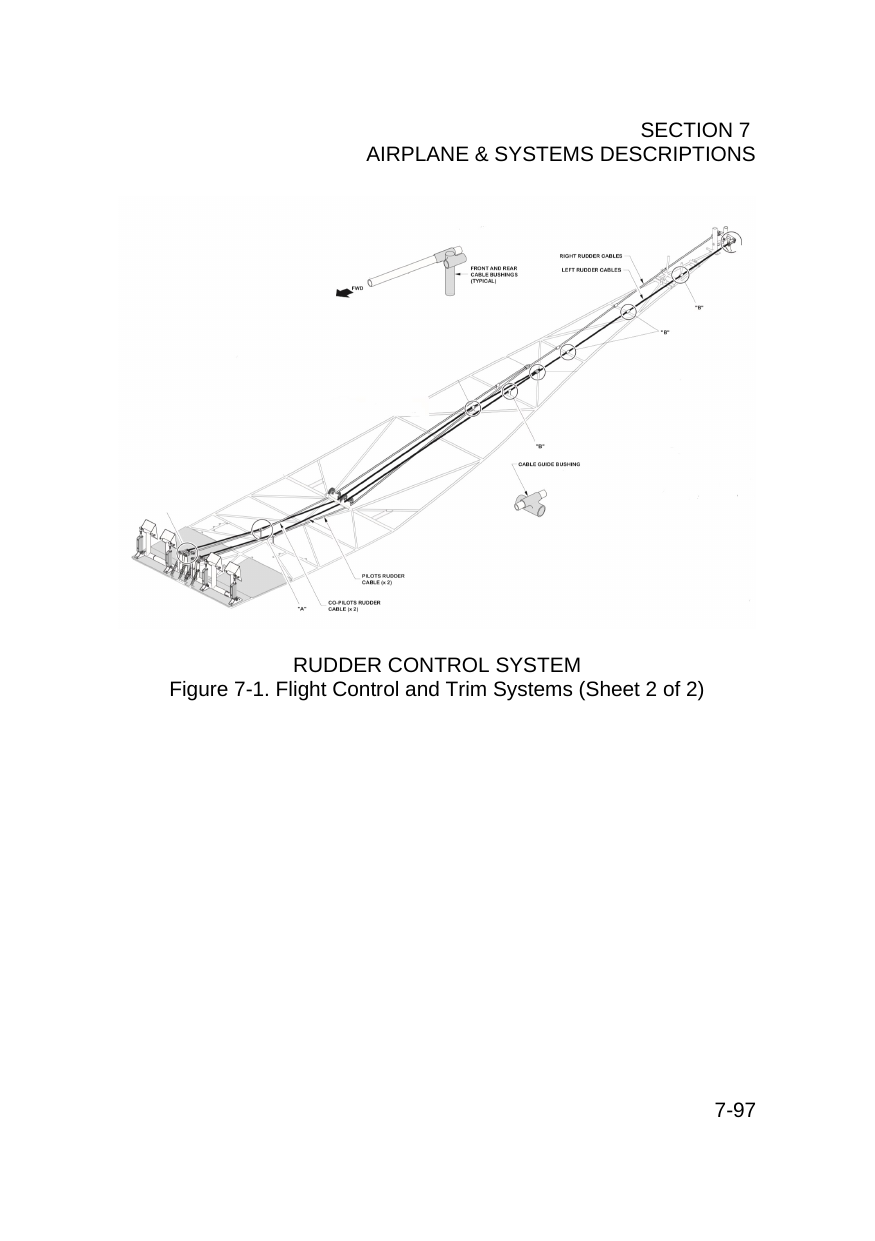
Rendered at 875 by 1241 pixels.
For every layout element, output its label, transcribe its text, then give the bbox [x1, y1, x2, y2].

text RUDDER CONTROL SYSTEM [118, 652, 756, 676]
text Figure 7-1. Flight Control and Trim Systems (Sheet 2 of 2) [118, 676, 756, 700]
picture [118, 196, 756, 629]
